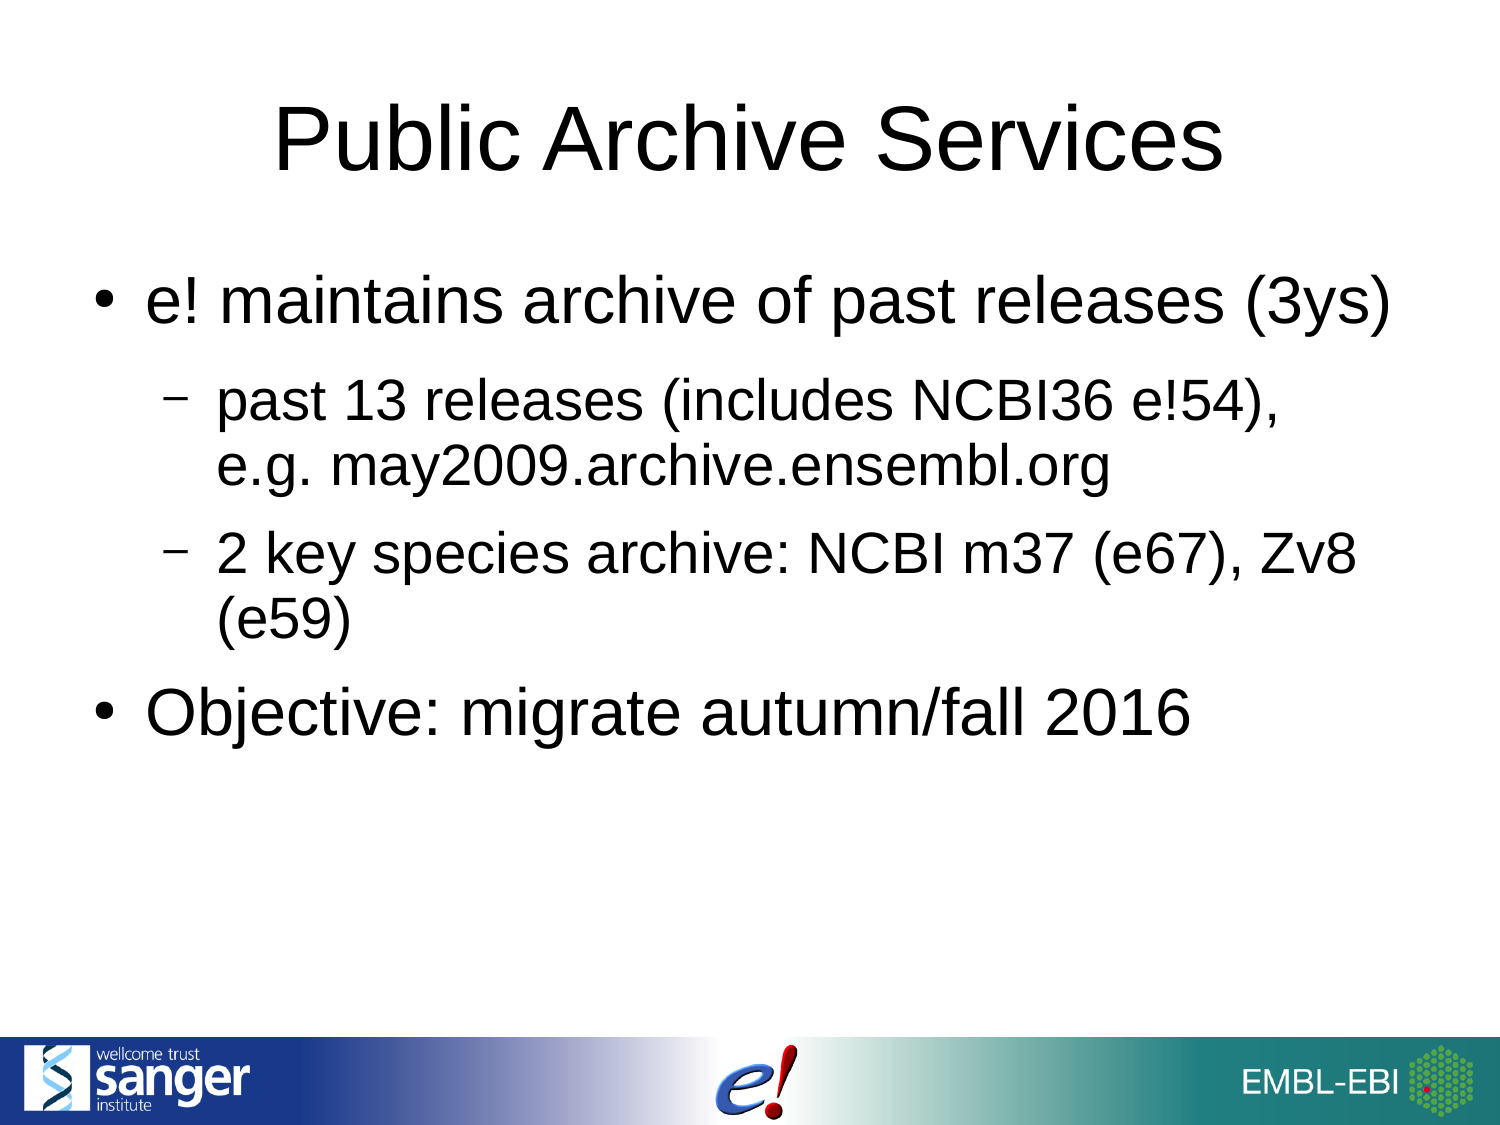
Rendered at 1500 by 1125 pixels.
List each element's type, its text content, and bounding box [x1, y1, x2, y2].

picture [0, 1037, 1500, 1125]
list e! maintains archive of past releases (3ys) past 13 releases (includes NCBI36 e!54), e.g. may2009.archive.ensembl.org 2 key species archive: NCBI m37 (e67), Zv8 (e59) Objective: migrate autumn/fall 2016 [75, 263, 1395, 916]
title Public Archive Services [75, 44, 1425, 233]
